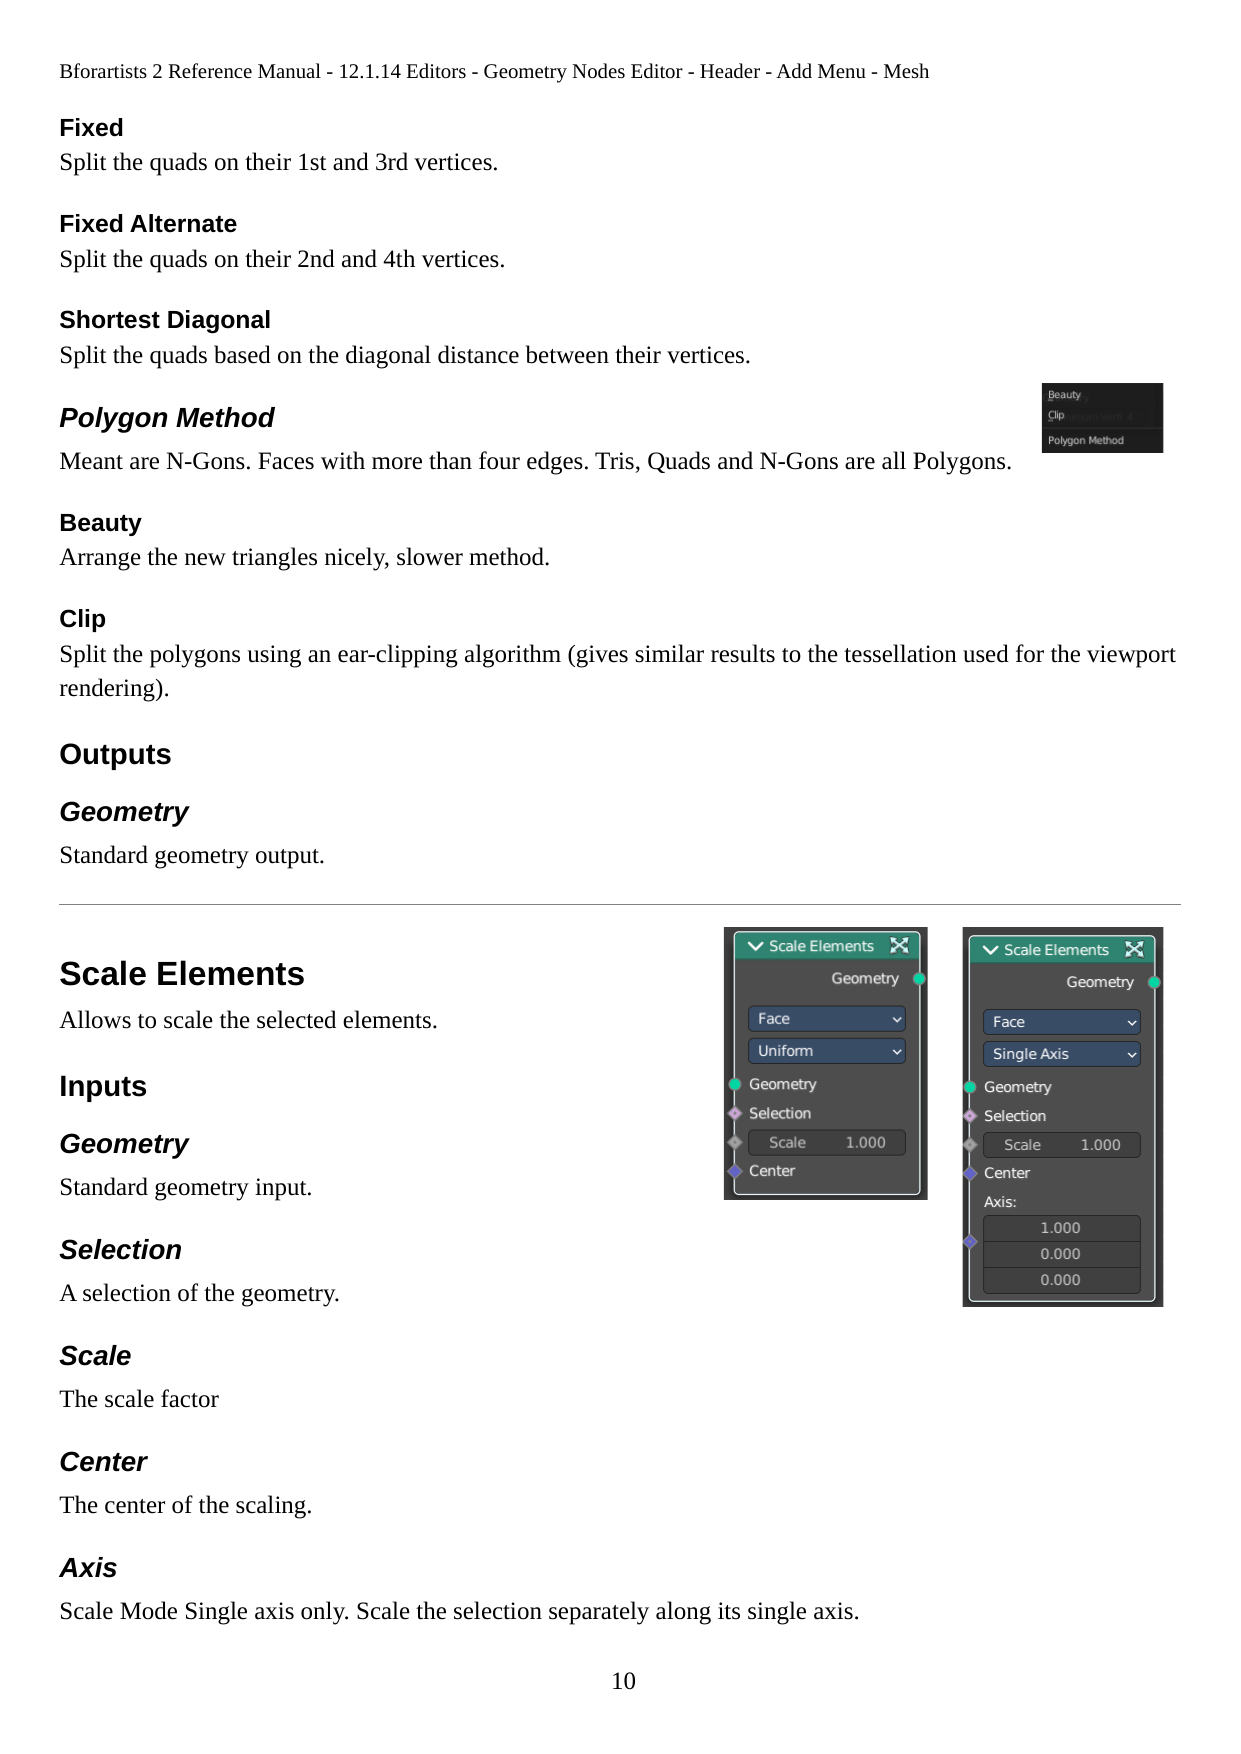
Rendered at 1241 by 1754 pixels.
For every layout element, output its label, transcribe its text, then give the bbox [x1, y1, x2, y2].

subtitle Shortest Diagonal [59, 305, 1181, 334]
subtitle [1164, 1069, 1181, 1103]
subtitle Fixed Alternate [59, 209, 1181, 237]
text Scale Mode Single axis only. Scale the selection separately along its single axis. [59, 1596, 1181, 1624]
text The center of the scaling. [59, 1490, 1181, 1518]
subtitle Beauty [59, 508, 1181, 536]
subtitle [1164, 954, 1181, 993]
subtitle [1164, 1128, 1181, 1159]
subtitle Selection [59, 1233, 962, 1265]
text [1164, 1172, 1181, 1201]
text Split the quads on their 2nd and 4th vertices. [59, 244, 1181, 272]
subtitle Fixed [59, 113, 1181, 141]
text Split the polygons using an ear-clipping algorithm (gives similar results to the tessellation used for the viewport rendering). [59, 639, 1181, 702]
subtitle Outputs [59, 737, 1181, 771]
subtitle Scale Elements [59, 954, 723, 993]
subtitle Center [59, 1445, 1181, 1477]
picture [962, 927, 1164, 1307]
subtitle Axis [59, 1551, 1181, 1583]
text [928, 1005, 962, 1034]
subtitle Inputs [59, 1069, 723, 1103]
picture [723, 927, 928, 1200]
subtitle Clip [59, 604, 1181, 632]
text The scale factor [59, 1384, 1181, 1413]
text Standard geometry input. [59, 1172, 962, 1201]
text Meant are N-Gons. Faces with more than four edges. Tris, Quads and N-Gons are all Polygons. [59, 446, 1181, 475]
subtitle [928, 954, 962, 993]
text A selection of the geometry. [59, 1278, 962, 1307]
text Arrange the new triangles nicely, slower method. [59, 542, 1181, 571]
subtitle [928, 1069, 962, 1103]
subtitle [1164, 1233, 1181, 1265]
text Split the quads on their 1st and 3rd vertices. [59, 147, 1181, 176]
text Split the quads based on the diagonal distance between their vertices. [59, 340, 1181, 369]
subtitle Scale [59, 1339, 1181, 1371]
subtitle Geometry [59, 1128, 723, 1159]
subtitle Geometry [59, 796, 1181, 827]
subtitle [928, 1128, 962, 1159]
text Allows to scale the selected elements. [59, 1005, 723, 1034]
picture [1041, 383, 1164, 453]
subtitle Polygon Method [59, 402, 1041, 433]
text Standard geometry output. [59, 840, 1181, 869]
subtitle [1164, 402, 1181, 433]
